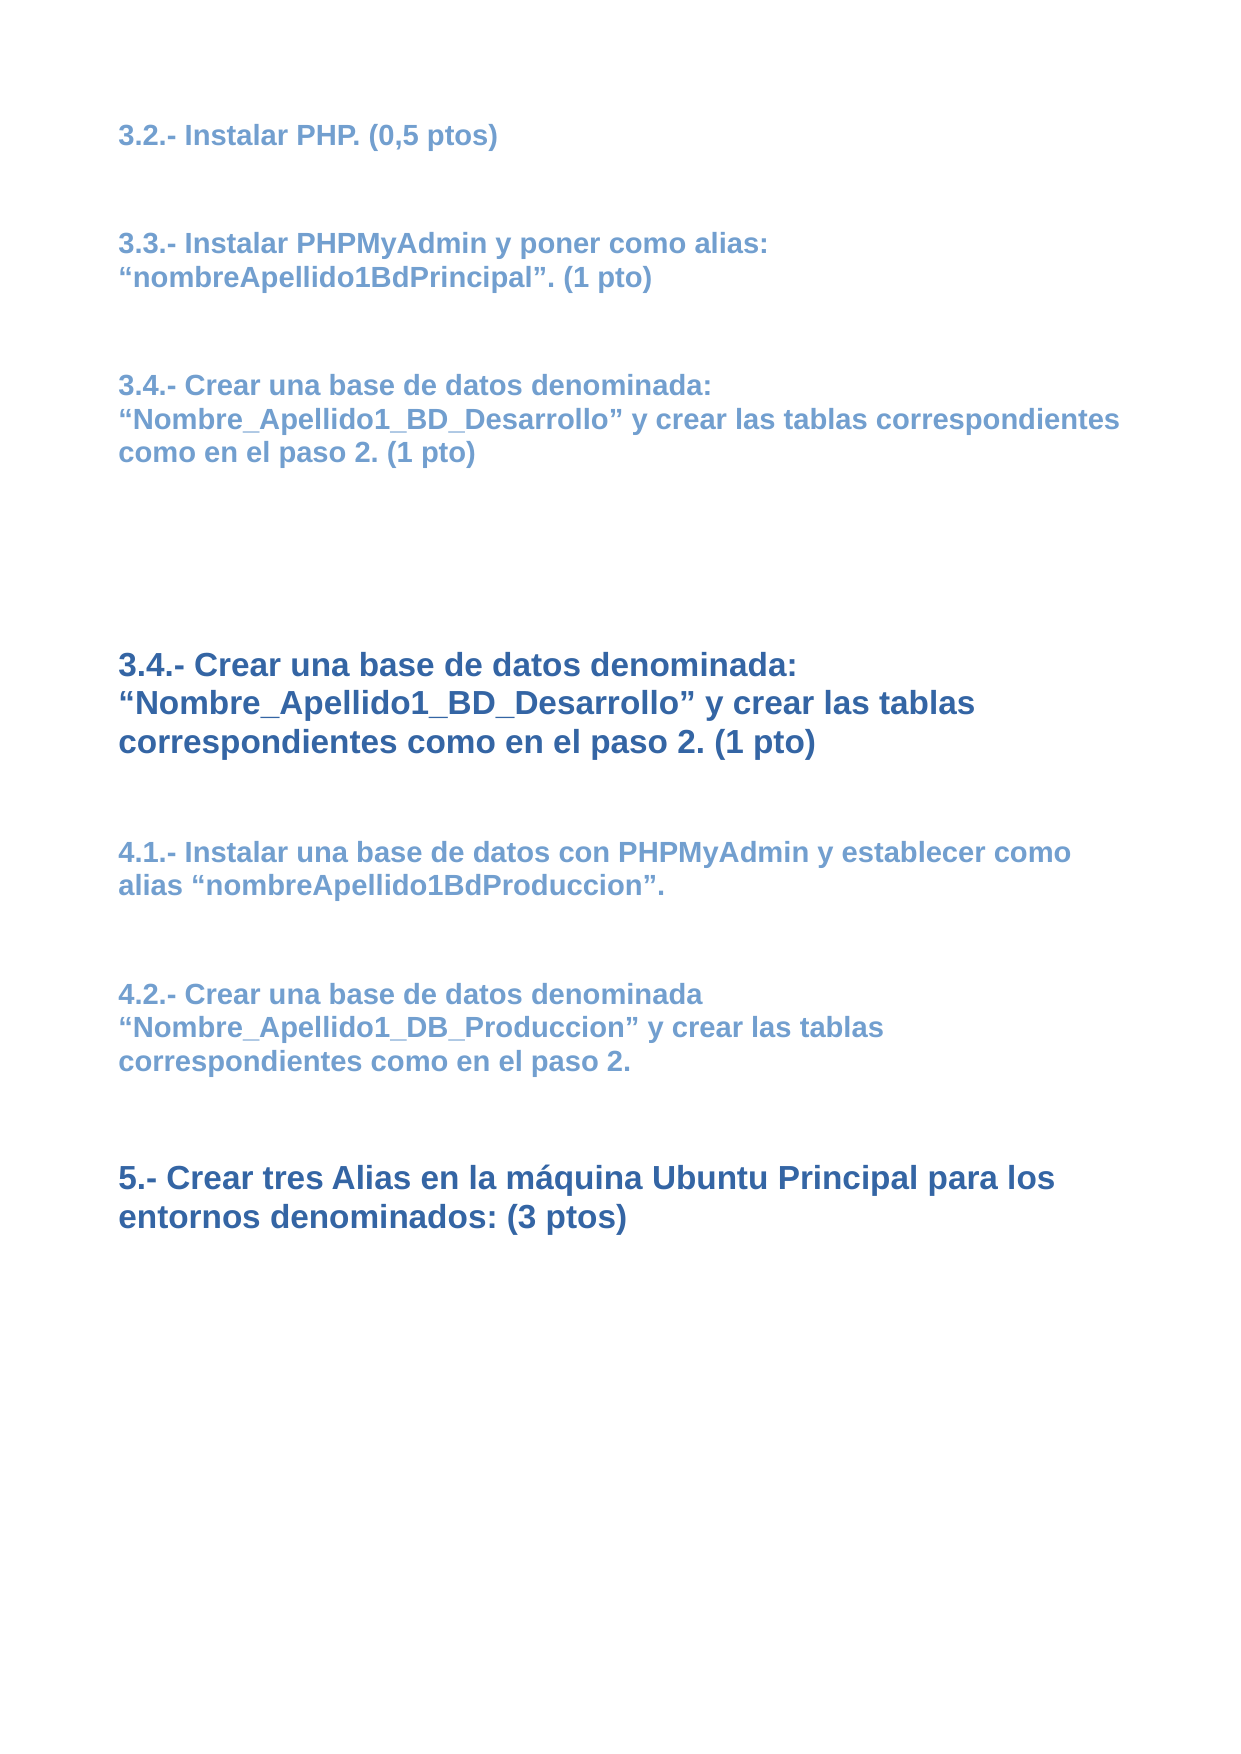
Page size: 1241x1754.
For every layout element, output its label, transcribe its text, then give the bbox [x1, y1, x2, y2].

subtitle 3.4.- Crear una base de datos denominada: “Nombre_Apellido1_BD_Desarrollo” y crear las tablas correspondientes como en el paso 2. (1 pto) [118, 368, 1122, 469]
subtitle 3.4.- Crear una base de datos denominada: “Nombre_Apellido1_BD_Desarrollo” y crear las tablas correspondientes como en el paso 2. (1 pto) [118, 645, 1122, 760]
subtitle 3.3.- Instalar PHPMyAdmin y poner como alias: “nombreApellido1BdPrincipal”. (1 pto) [118, 226, 1122, 293]
subtitle 5.- Crear tres Alias en la máquina Ubuntu Principal para los entornos denominados: (3 ptos) [118, 1158, 1122, 1235]
subtitle 4.1.- Instalar una base de datos con PHPMyAdmin y establecer como alias “nombreApellido1BdProduccion”. [118, 835, 1122, 902]
subtitle 4.2.- Crear una base de datos denominada “Nombre_Apellido1_DB_Produccion” y crear las tablas correspondientes como en el paso 2. [118, 977, 1122, 1077]
subtitle 3.2.- Instalar PHP. (0,5 ptos) [118, 118, 1122, 152]
